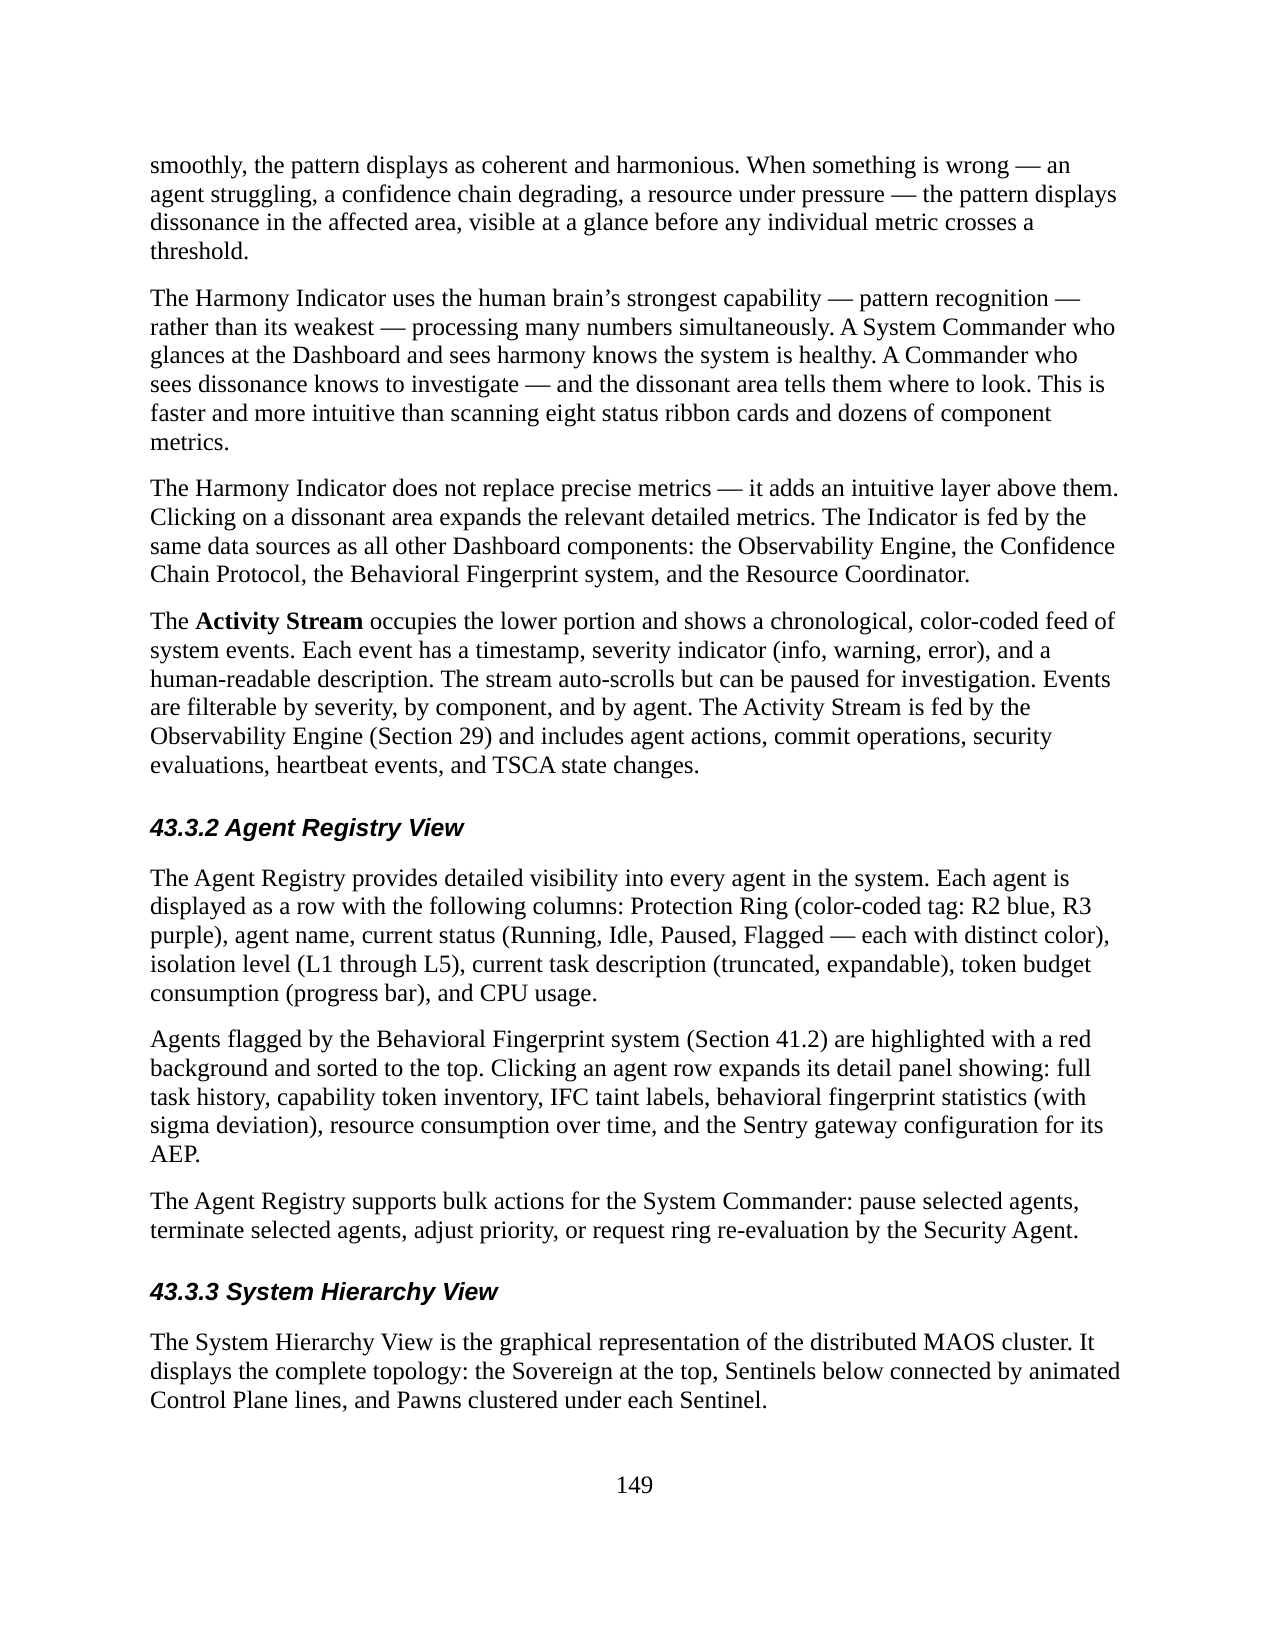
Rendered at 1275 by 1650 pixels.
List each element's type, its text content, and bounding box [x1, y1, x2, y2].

text The System Hierarchy View is the graphical representation of the distributed MAOS cluster. It displays the complete topology: the Sovereign at the top, Sentinels below connected by animated Control Plane lines, and Pawns clustered under each Sentinel. [150, 1327, 1125, 1414]
text The Activity Stream occupies the lower portion and shows a chronological, color-coded feed of system events. Each event has a timestamp, severity indicator (info, warning, error), and a human-readable description. The stream auto-scrolls but can be paused for investigation. Events are filterable by severity, by component, and by agent. The Activity Stream is fed by the Observability Engine (Section 29) and includes agent actions, commit operations, security evaluations, heartbeat events, and TSCA state changes. [150, 606, 1125, 779]
text smoothly, the pattern displays as coherent and harmonious. When something is wrong — an agent struggling, a confidence chain degrading, a resource under pressure — the pattern displays dissonance in the affected area, visible at a glance before any individual metric crosses a threshold. [150, 150, 1125, 265]
text The Harmony Indicator does not replace precise metrics — it adds an intuitive layer above them. Clicking on a dissonant area expands the relevant detailed metrics. The Indicator is fed by the same data sources as all other Dashboard components: the Observability Engine, the Confidence Chain Protocol, the Behavioral Fingerprint system, and the Resource Coordinator. [150, 473, 1125, 588]
text The Harmony Indicator uses the human brain’s strongest capability — pattern recognition — rather than its weakest — processing many numbers simultaneously. A System Commander who glances at the Dashboard and sees harmony knows the system is healthy. A Commander who sees dissonance knows to investigate — and the dissonant area tells them where to look. This is faster and more intuitive than scanning eight status ribbon cards and dozens of component metrics. [150, 283, 1125, 455]
subtitle 43.3.2 Agent Registry View [150, 813, 1125, 841]
text Agents flagged by the Behavioral Fingerprint system (Section 41.2) are highlighted with a red background and sorted to the top. Clicking an agent row expands its detail panel showing: full task history, capability token inventory, IFC taint labels, behavioral fingerprint statistics (with sigma deviation), resource consumption over time, and the Sentry gateway configuration for its AEP. [150, 1024, 1125, 1168]
subtitle 43.3.3 System Hierarchy View [150, 1277, 1125, 1306]
text The Agent Registry supports bulk actions for the System Commander: pause selected agents, terminate selected agents, adjust priority, or request ring re-evaluation by the Security Agent. [150, 1186, 1125, 1243]
text The Agent Registry provides detailed visibility into every agent in the system. Each agent is displayed as a row with the following columns: Protection Ring (color-coded tag: R2 blue, R3 purple), agent name, current status (Running, Idle, Paused, Flagged — each with distinct color), isolation level (L1 through L5), current task description (truncated, expandable), token budget consumption (progress bar), and CPU usage. [150, 863, 1125, 1006]
